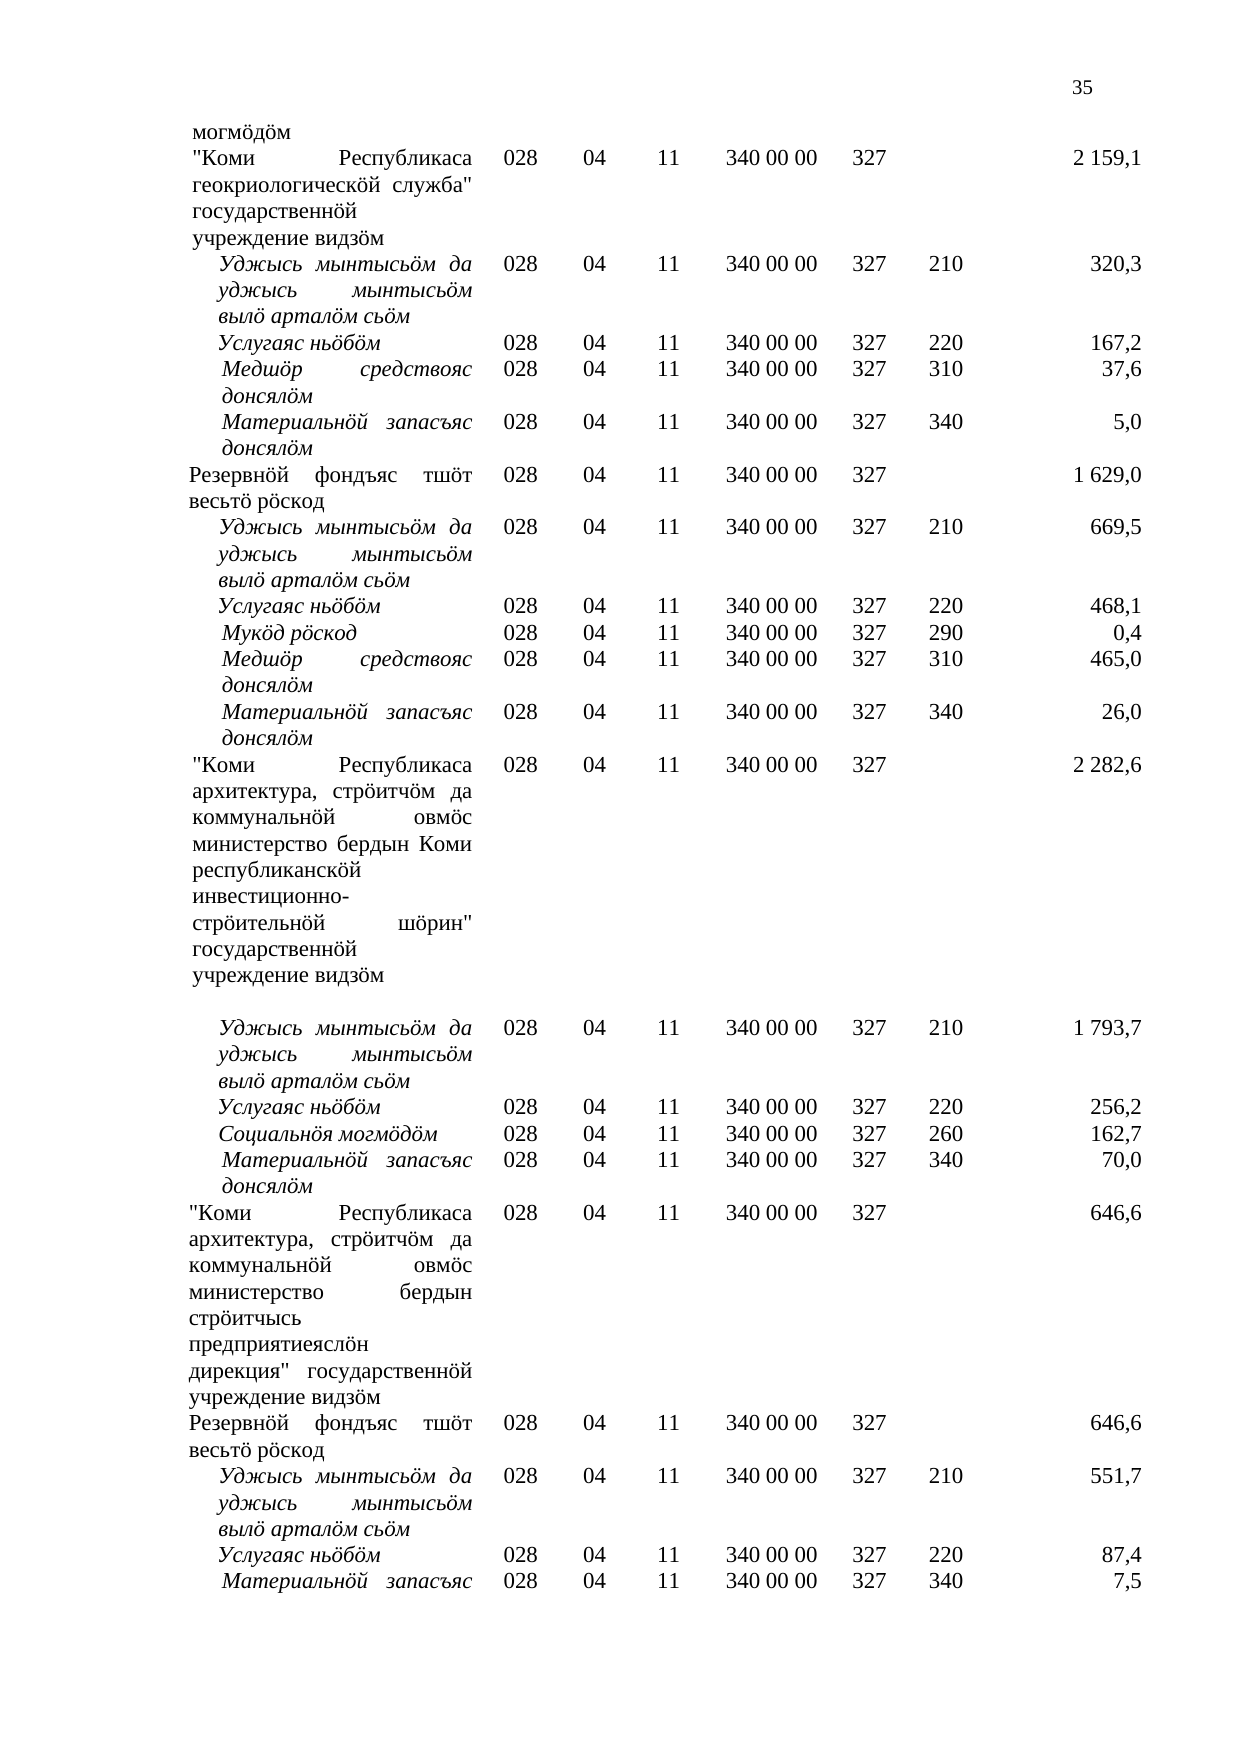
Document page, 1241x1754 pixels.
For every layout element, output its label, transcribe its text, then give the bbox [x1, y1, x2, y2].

table_cell Материальнöй запасъяс донсялöм [177, 1146, 483, 1199]
table_cell 210 [900, 250, 974, 329]
table_cell 04 [558, 1120, 631, 1146]
table_cell могмöдöм [177, 118, 483, 144]
table_cell Уджысь мынтысьöм да уджысь мынтысьöм вылö арталöм сьöм [177, 1462, 483, 1541]
table_cell 327 [838, 751, 900, 1014]
table_cell 11 [631, 461, 705, 513]
table_cell 11 [631, 619, 705, 645]
table_cell 340 00 00 [705, 645, 838, 698]
table_cell 327 [838, 514, 900, 592]
table_cell "Коми Республикаса архитектура, стрöитчöм да коммунальнöй овмöс министерство бердын Коми республиканскöй инвестиционно-стрöительнöй шöрин" государственнöй учреждение видзöм [177, 751, 483, 1014]
table_cell 646,6 [974, 1410, 1153, 1462]
table_cell 340 00 00 [705, 698, 838, 751]
table_cell Услугаяс ньöбöм [177, 593, 483, 619]
table_cell 11 [631, 514, 705, 592]
table_cell Уджысь мынтысьöм да уджысь мынтысьöм вылö арталöм сьöм [177, 250, 483, 329]
table_cell Резервнöй фондъяс тшöт весьтö рöскод [177, 1410, 483, 1462]
table_cell 04 [558, 1410, 631, 1462]
table_cell Уджысь мынтысьöм да уджысь мынтысьöм вылö арталöм сьöм [177, 514, 483, 592]
table_cell 04 [558, 619, 631, 645]
table_cell 11 [631, 645, 705, 698]
table_cell 340 00 00 [705, 1014, 838, 1093]
table_cell Материальнöй запасъяс [177, 1568, 483, 1594]
table_cell [705, 118, 838, 144]
table_cell 310 [900, 645, 974, 698]
table_cell 340 00 00 [705, 1568, 838, 1594]
table_cell 290 [900, 619, 974, 645]
table_cell 11 [631, 1146, 705, 1199]
table_cell 70,0 [974, 1146, 1153, 1199]
table_cell 04 [558, 461, 631, 513]
table_cell 327 [838, 698, 900, 751]
table_cell 04 [558, 514, 631, 592]
table_cell Резервнöй фондъяс тшöт весьтö рöскод [177, 461, 483, 513]
table_cell 327 [838, 1199, 900, 1409]
table_cell 327 [838, 1568, 900, 1594]
table_cell 11 [631, 1093, 705, 1119]
table_cell 028 [484, 698, 557, 751]
table_cell 327 [838, 145, 900, 250]
table_cell 0,4 [974, 619, 1153, 645]
table_cell 04 [558, 645, 631, 698]
table_cell 465,0 [974, 645, 1153, 698]
table_cell 340 00 00 [705, 593, 838, 619]
table_cell 340 00 00 [705, 751, 838, 1014]
table_cell 11 [631, 1120, 705, 1146]
table_cell [484, 118, 557, 144]
table_cell 340 [900, 1568, 974, 1594]
table_cell 11 [631, 1199, 705, 1409]
table_cell Медшöр средствояс донсялöм [177, 645, 483, 698]
table_cell 028 [484, 1120, 557, 1146]
table_cell 11 [631, 593, 705, 619]
table_cell 11 [631, 1462, 705, 1541]
table_cell 327 [838, 1541, 900, 1568]
table_cell 646,6 [974, 1199, 1153, 1409]
table_cell 028 [484, 751, 557, 1014]
table_cell 04 [558, 751, 631, 1014]
table_cell 04 [558, 1014, 631, 1093]
table_cell 256,2 [974, 1093, 1153, 1119]
table_cell 167,2 [974, 329, 1153, 355]
table_cell 340 [900, 408, 974, 461]
table_cell [900, 461, 974, 513]
table_cell 028 [484, 645, 557, 698]
table_cell 11 [631, 408, 705, 461]
table_cell 11 [631, 1410, 705, 1462]
table_cell [838, 118, 900, 144]
table_cell 551,7 [974, 1462, 1153, 1541]
table_cell 37,6 [974, 355, 1153, 408]
table_cell 340 00 00 [705, 1410, 838, 1462]
table_cell 1 629,0 [974, 461, 1153, 513]
table_cell 11 [631, 751, 705, 1014]
table_cell 320,3 [974, 250, 1153, 329]
table_cell 327 [838, 1014, 900, 1093]
table_cell 11 [631, 1568, 705, 1594]
table_cell [900, 145, 974, 250]
table_cell 340 00 00 [705, 1146, 838, 1199]
table_cell 028 [484, 1014, 557, 1093]
table_cell 028 [484, 1410, 557, 1462]
table_cell 162,7 [974, 1120, 1153, 1146]
table_cell Услугаяс ньöбöм [177, 329, 483, 355]
table_cell 340 00 00 [705, 145, 838, 250]
table_cell 340 [900, 698, 974, 751]
table_cell 028 [484, 408, 557, 461]
table_cell 340 00 00 [705, 1462, 838, 1541]
table_cell [900, 1199, 974, 1409]
table_cell 04 [558, 698, 631, 751]
table_cell Социальнöя могмöдöм [177, 1120, 483, 1146]
table_cell 028 [484, 514, 557, 592]
table_cell 028 [484, 329, 557, 355]
table_cell 340 00 00 [705, 355, 838, 408]
table_cell 2 159,1 [974, 145, 1153, 250]
table_cell 220 [900, 1541, 974, 1568]
table_cell 340 00 00 [705, 461, 838, 513]
table_cell 04 [558, 145, 631, 250]
table_cell 5,0 [974, 408, 1153, 461]
table_cell [900, 118, 974, 144]
table_cell [558, 118, 631, 144]
table_cell 327 [838, 1462, 900, 1541]
table_cell 220 [900, 1093, 974, 1119]
table_cell "Коми Республикаса архитектура, стрöитчöм да коммунальнöй овмöс министерство бердын стрöитчысь предприятиеяслöн дирекция" государственнöй учреждение видзöм [177, 1199, 483, 1409]
table_cell 210 [900, 514, 974, 592]
table_cell 327 [838, 593, 900, 619]
table_cell Материальнöй запасъяс донсялöм [177, 408, 483, 461]
table_cell 028 [484, 593, 557, 619]
table_cell Уджысь мынтысьöм да уджысь мынтысьöм вылö арталöм сьöм [177, 1014, 483, 1093]
table_cell 04 [558, 1199, 631, 1409]
table_cell 327 [838, 1410, 900, 1462]
table_cell 327 [838, 1146, 900, 1199]
table_cell 340 00 00 [705, 250, 838, 329]
table_cell Медшöр средствояс донсялöм [177, 355, 483, 408]
table_cell 04 [558, 408, 631, 461]
table_cell 220 [900, 329, 974, 355]
table_cell 340 00 00 [705, 619, 838, 645]
table_cell 210 [900, 1462, 974, 1541]
table_cell 1 793,7 [974, 1014, 1153, 1093]
table_cell 327 [838, 461, 900, 513]
table_cell [900, 1410, 974, 1462]
table_cell 11 [631, 1541, 705, 1568]
table_cell "Коми Республикаса геокриологическöй служба" государственнöй учреждение видзöм [177, 145, 483, 250]
table_cell 7,5 [974, 1568, 1153, 1594]
table_cell 11 [631, 698, 705, 751]
table_cell 028 [484, 1462, 557, 1541]
table_cell Услугаяс ньöбöм [177, 1093, 483, 1119]
table_cell 04 [558, 250, 631, 329]
table_cell 669,5 [974, 514, 1153, 592]
table_cell 210 [900, 1014, 974, 1093]
table_cell 04 [558, 1568, 631, 1594]
table_cell 11 [631, 250, 705, 329]
table_cell 028 [484, 250, 557, 329]
table_cell 327 [838, 619, 900, 645]
table_cell 327 [838, 408, 900, 461]
table_cell 028 [484, 1146, 557, 1199]
table_cell 028 [484, 1541, 557, 1568]
table_cell 11 [631, 145, 705, 250]
table_cell 04 [558, 1541, 631, 1568]
table_cell 04 [558, 1093, 631, 1119]
table_cell 11 [631, 1014, 705, 1093]
table_cell 028 [484, 1093, 557, 1119]
table_cell 327 [838, 1120, 900, 1146]
table_cell 028 [484, 355, 557, 408]
table_cell 11 [631, 329, 705, 355]
table_cell 04 [558, 329, 631, 355]
table_cell 310 [900, 355, 974, 408]
table_cell 468,1 [974, 593, 1153, 619]
table_cell 028 [484, 1568, 557, 1594]
table_cell 04 [558, 355, 631, 408]
table_cell 04 [558, 1146, 631, 1199]
table_cell 87,4 [974, 1541, 1153, 1568]
table_cell 327 [838, 329, 900, 355]
table_cell 260 [900, 1120, 974, 1146]
table_cell 340 00 00 [705, 1541, 838, 1568]
table_cell 327 [838, 645, 900, 698]
table_cell 340 00 00 [705, 514, 838, 592]
table_cell 340 00 00 [705, 408, 838, 461]
table_cell 028 [484, 145, 557, 250]
table_cell [631, 118, 705, 144]
table_cell 340 00 00 [705, 329, 838, 355]
table_cell 327 [838, 355, 900, 408]
table_cell 028 [484, 619, 557, 645]
table_cell 340 00 00 [705, 1199, 838, 1409]
table_cell 04 [558, 593, 631, 619]
table_cell [900, 751, 974, 1014]
table_cell [974, 118, 1153, 144]
table_cell 220 [900, 593, 974, 619]
table_cell 028 [484, 461, 557, 513]
table_cell Материальнöй запасъяс донсялöм [177, 698, 483, 751]
table_cell 26,0 [974, 698, 1153, 751]
table_cell Услугаяс ньöбöм [177, 1541, 483, 1568]
table_cell 340 00 00 [705, 1093, 838, 1119]
table_cell Мукöд рöскод [177, 619, 483, 645]
table_cell 340 00 00 [705, 1120, 838, 1146]
table_cell 340 [900, 1146, 974, 1199]
table_cell 11 [631, 355, 705, 408]
table_cell 2 282,6 [974, 751, 1153, 1014]
table_cell 04 [558, 1462, 631, 1541]
table_cell 327 [838, 250, 900, 329]
table_cell 327 [838, 1093, 900, 1119]
table_cell 028 [484, 1199, 557, 1409]
